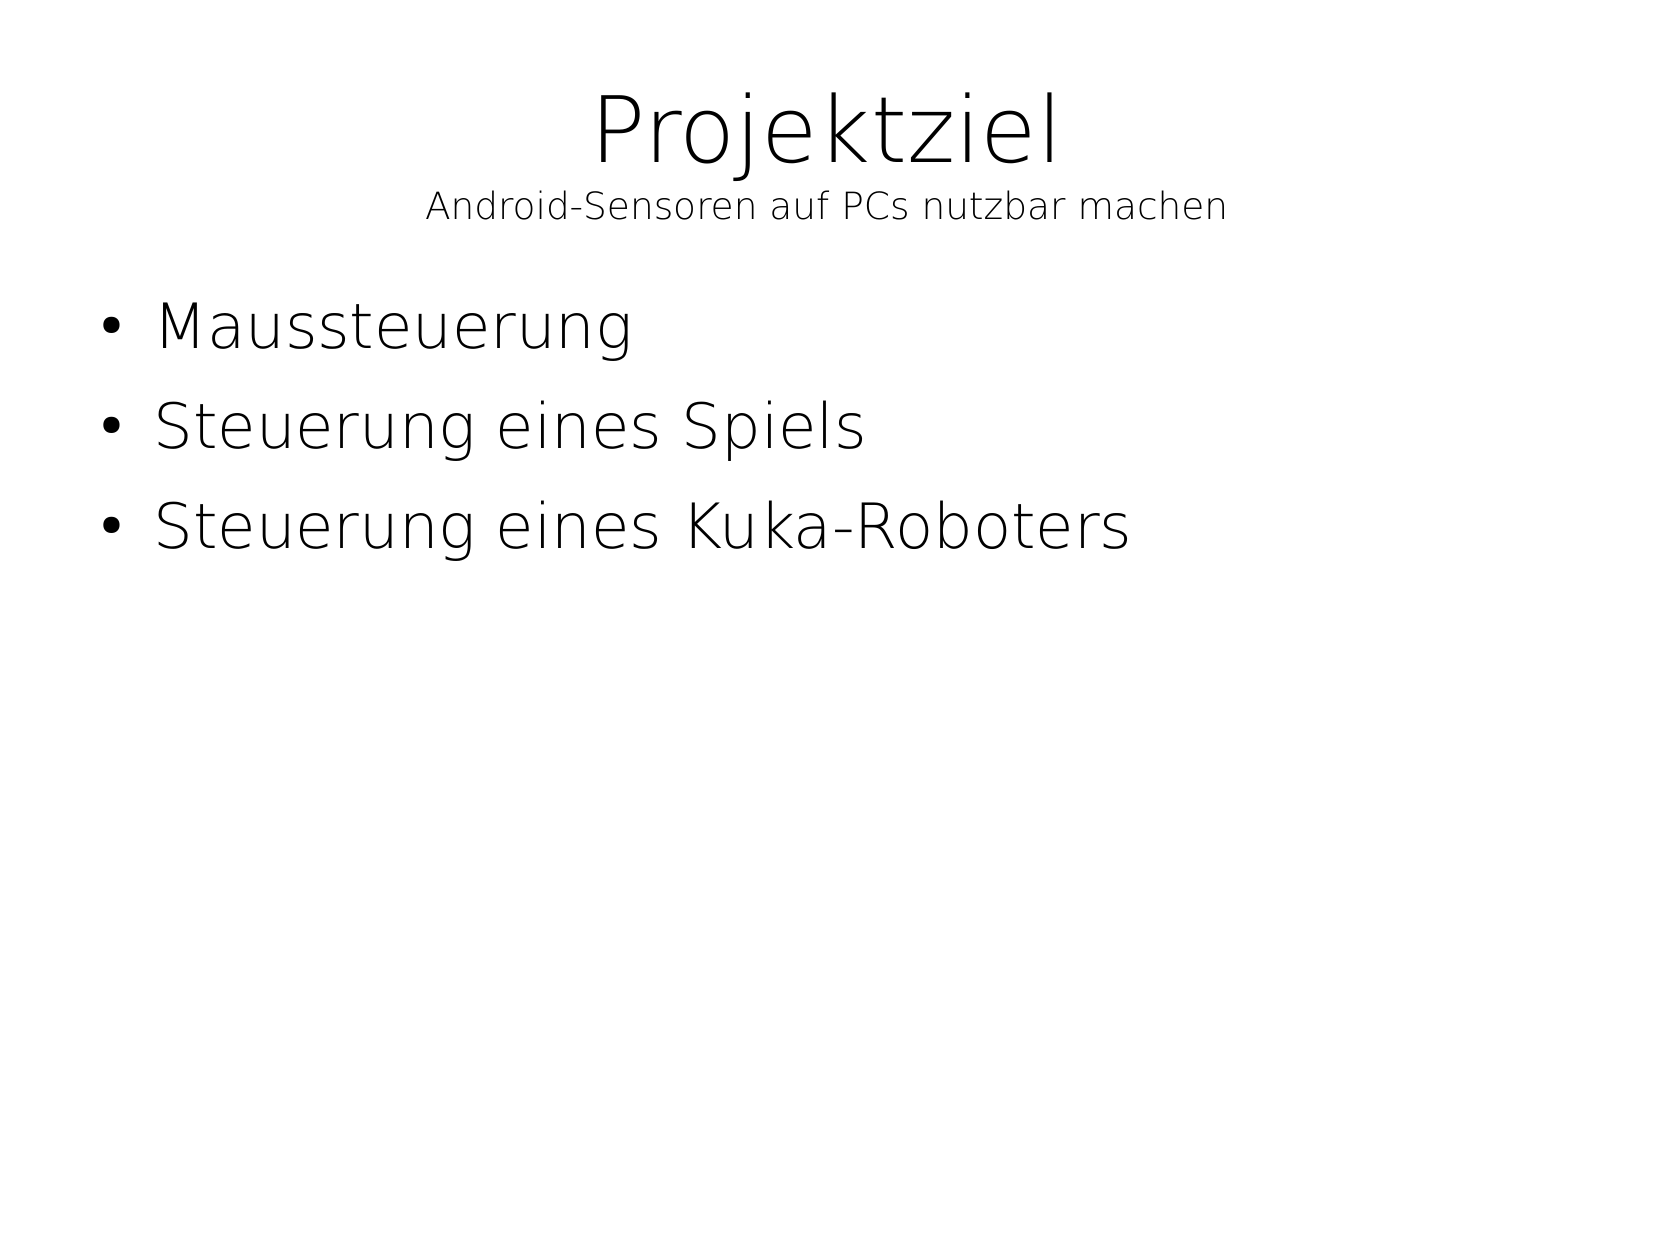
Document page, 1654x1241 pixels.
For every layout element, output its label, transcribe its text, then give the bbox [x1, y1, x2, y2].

title Projektziel Android-Sensoren auf PCs nutzbar machen [82, 49, 1571, 257]
list Maussteuerung Steuerung eines Spiels Steuerung eines Kuka-Roboters [82, 290, 1571, 1010]
